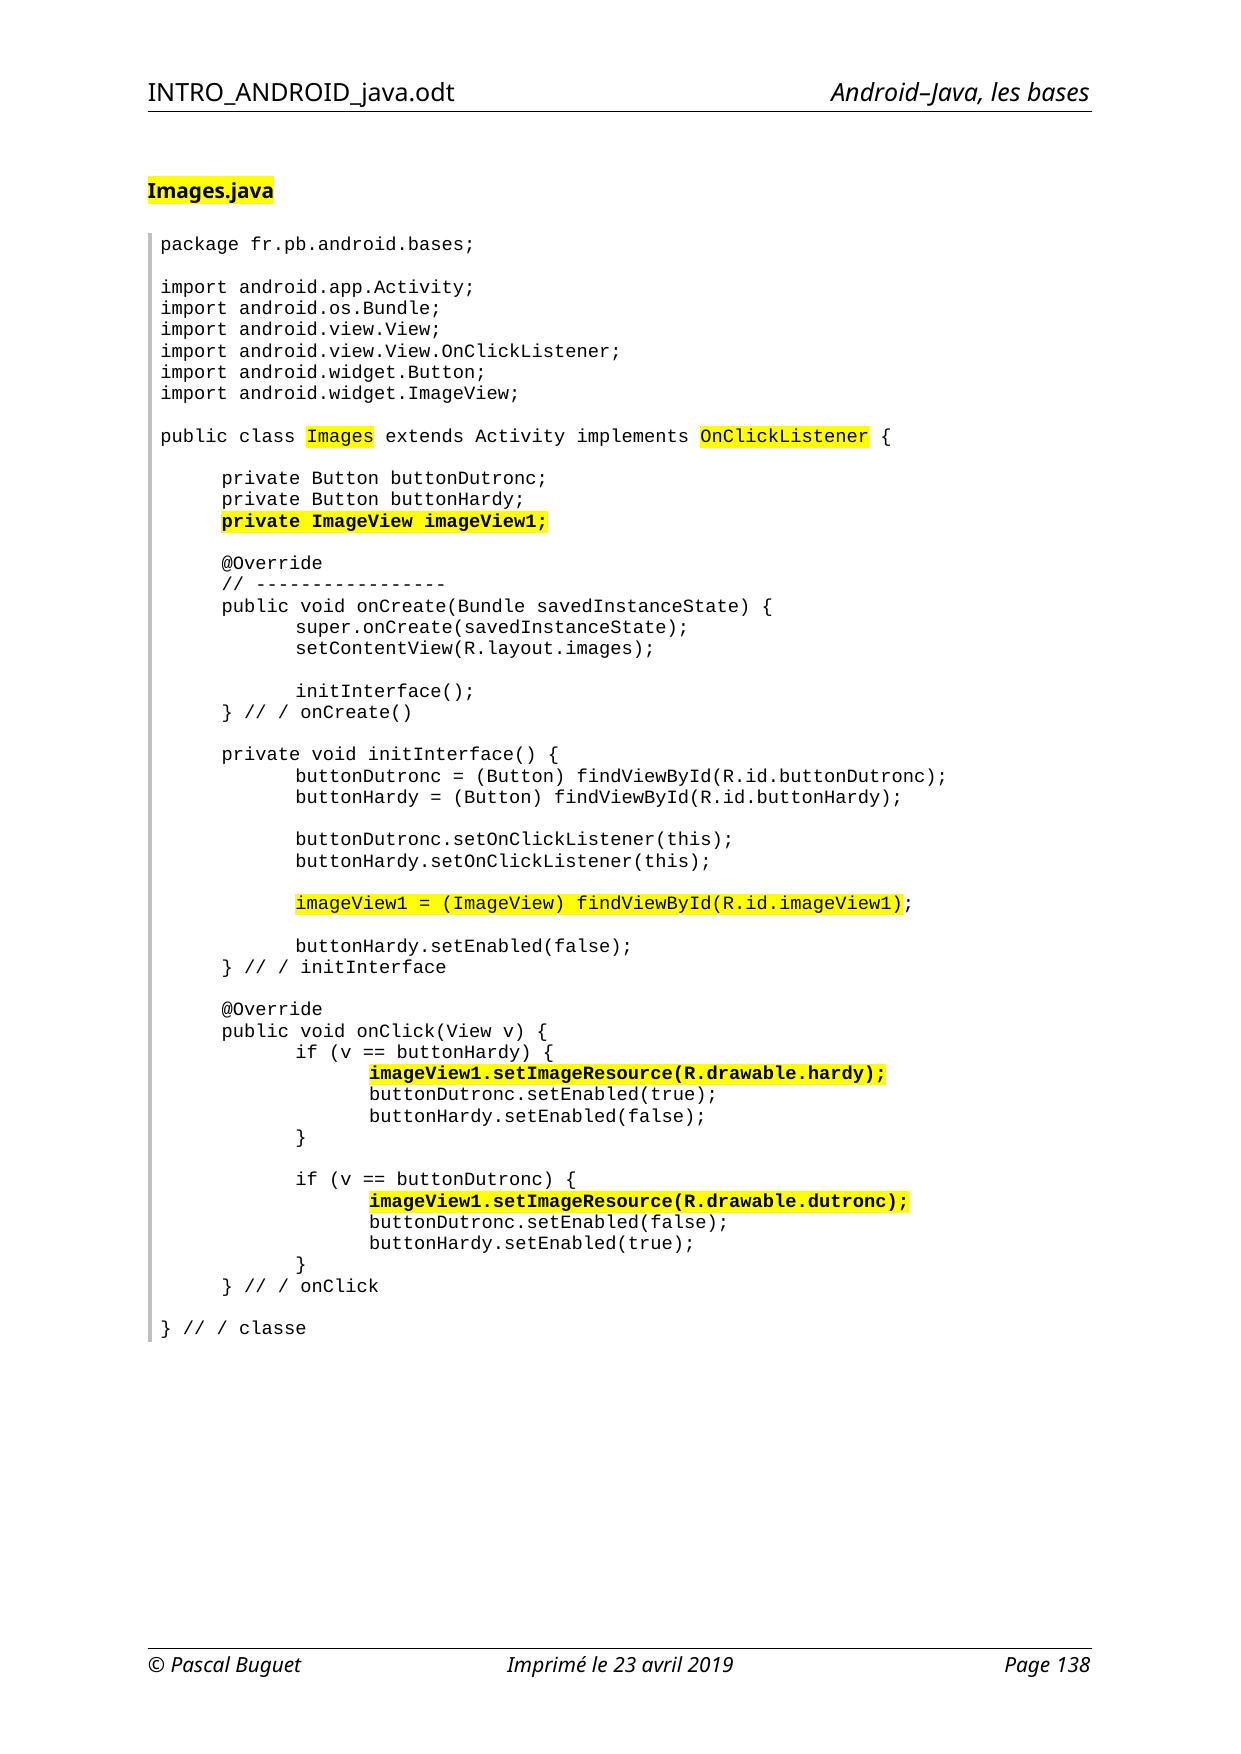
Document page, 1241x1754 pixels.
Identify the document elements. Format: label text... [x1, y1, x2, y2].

text imageView1 = (ImageView) findViewById(R.id.imageView1); [152, 894, 1092, 915]
text if (v == buttonHardy) { [152, 1043, 1092, 1064]
text } // / initInterface [152, 958, 1092, 979]
text buttonDutronc.setEnabled(false); [152, 1213, 1092, 1234]
text import android.os.Bundle; [152, 299, 1092, 320]
text imageView1.setImageResource(R.drawable.hardy); [152, 1064, 1092, 1085]
text buttonHardy = (Button) findViewById(R.id.buttonHardy); [152, 788, 1092, 809]
text if (v == buttonDutronc) { [152, 1170, 1092, 1191]
text } // / onClick [152, 1276, 1092, 1298]
text import android.view.View.OnClickListener; [152, 341, 1092, 363]
text private void initInterface() { [152, 745, 1092, 766]
text Images.java [148, 176, 1092, 204]
text @Override [152, 554, 1092, 575]
text private ImageView imageView1; [152, 511, 1092, 533]
text } // / classe [152, 1319, 1092, 1342]
text imageView1.setImageResource(R.drawable.dutronc); [152, 1191, 1092, 1213]
text super.onCreate(savedInstanceState); [152, 618, 1092, 639]
text import android.widget.Button; [152, 363, 1092, 384]
text buttonDutronc = (Button) findViewById(R.id.buttonDutronc); [152, 766, 1092, 788]
text package fr.pb.android.bases; [152, 233, 1092, 256]
text buttonDutronc.setEnabled(true); [152, 1085, 1092, 1106]
text import android.app.Activity; [152, 278, 1092, 299]
text public class Images extends Activity implements OnClickListener { [152, 426, 1092, 448]
text private Button buttonDutronc; [152, 469, 1092, 490]
text initInterface(); [152, 681, 1092, 703]
text private Button buttonHardy; [152, 490, 1092, 511]
text } [152, 1255, 1092, 1276]
text } // / onCreate() [152, 703, 1092, 724]
text } [152, 1128, 1092, 1149]
text buttonHardy.setEnabled(false); [152, 1106, 1092, 1128]
text @Override [152, 1000, 1092, 1021]
text import android.view.View; [152, 320, 1092, 341]
text buttonHardy.setEnabled(true); [152, 1234, 1092, 1255]
text buttonHardy.setEnabled(false); [152, 936, 1092, 958]
text setContentView(R.layout.images); [152, 639, 1092, 660]
text public void onClick(View v) { [152, 1021, 1092, 1043]
text // ----------------- [152, 575, 1092, 596]
text buttonDutronc.setOnClickListener(this); [152, 830, 1092, 851]
text buttonHardy.setOnClickListener(this); [152, 851, 1092, 873]
text import android.widget.ImageView; [152, 384, 1092, 405]
text public void onCreate(Bundle savedInstanceState) { [152, 596, 1092, 618]
